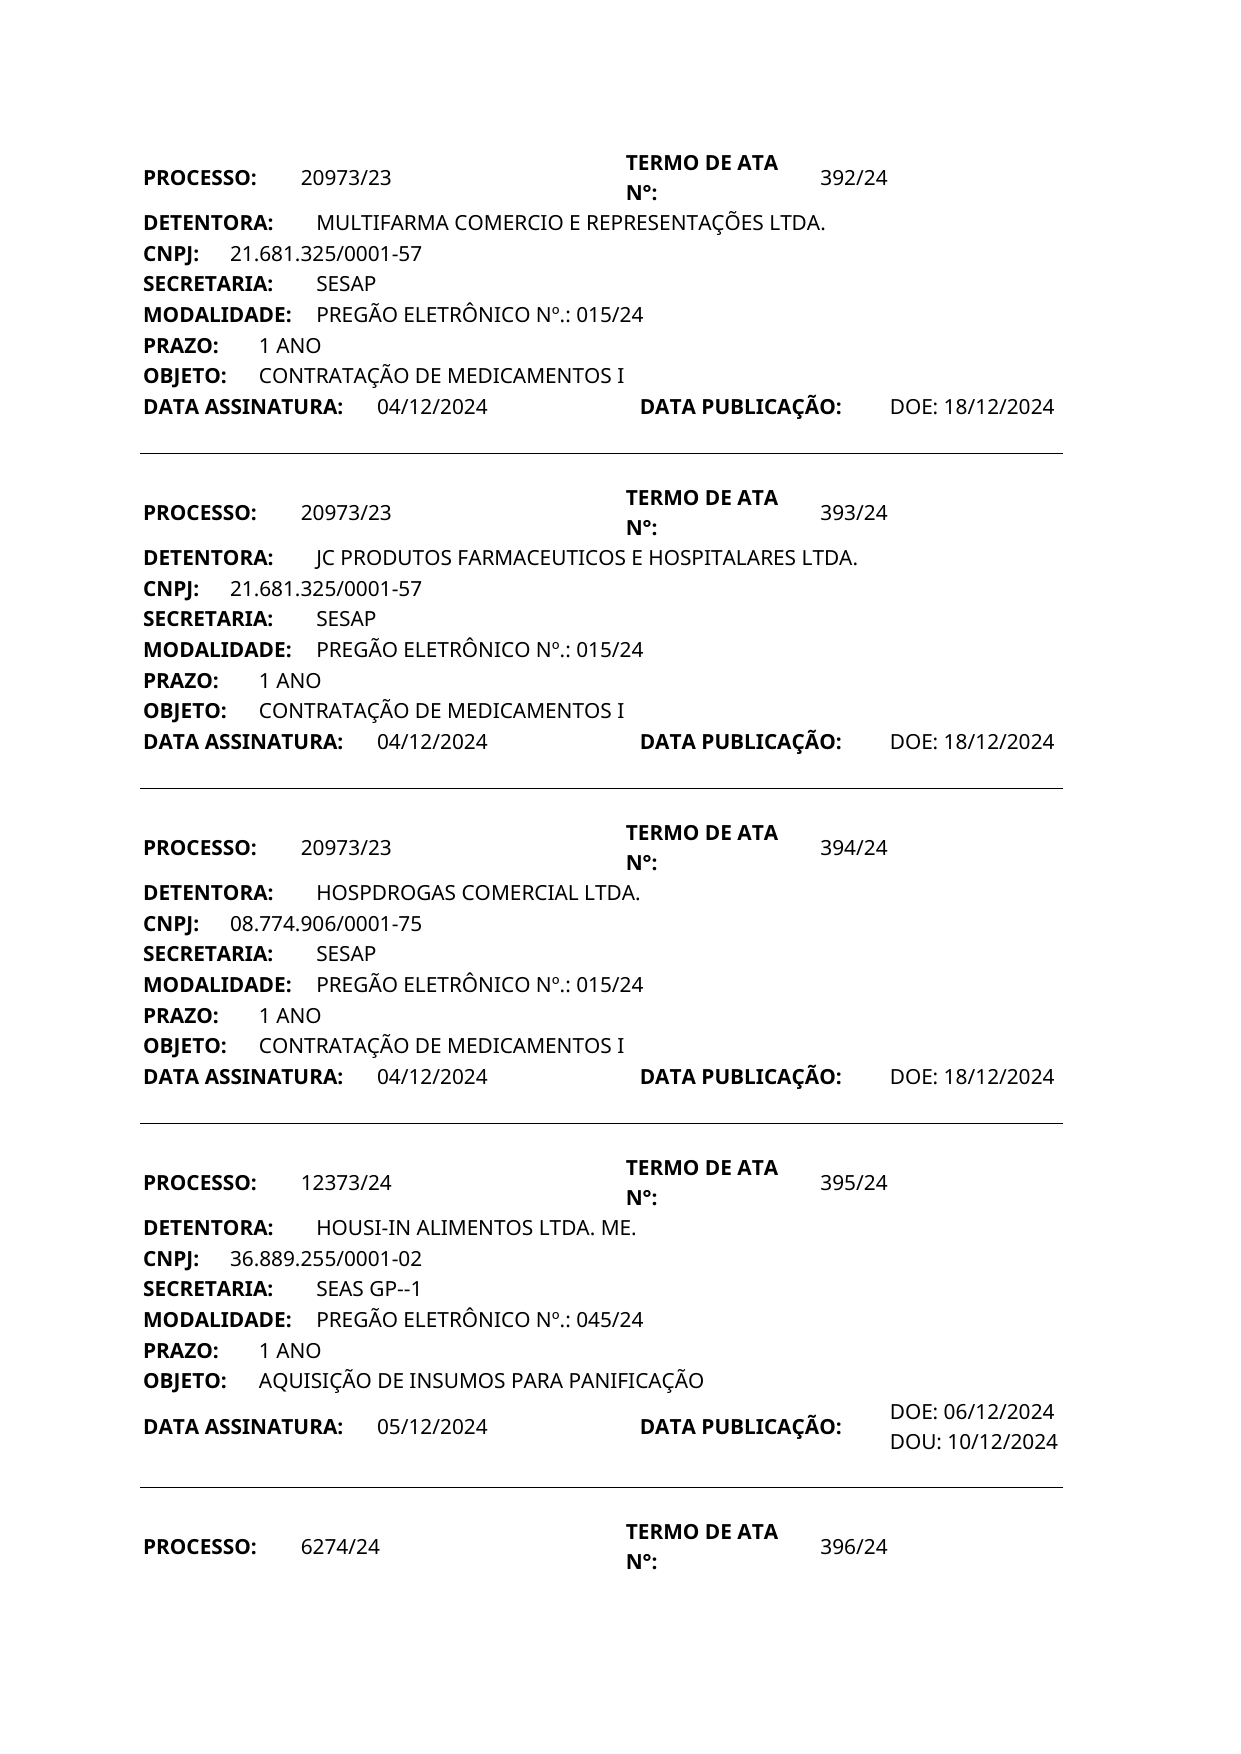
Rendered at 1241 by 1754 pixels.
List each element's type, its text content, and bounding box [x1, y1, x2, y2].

table_cell DETENTORA: [136, 878, 309, 908]
table_cell MODALIDADE: [136, 1305, 309, 1335]
table_cell 21.681.325/0001-57 [223, 238, 1104, 269]
table_cell PRAZO: [136, 1000, 251, 1031]
table_header 6274/24 [293, 1517, 618, 1577]
table_cell DOE: 06/12/2024 DOU: 10/12/2024 [882, 1397, 1104, 1457]
table_cell SECRETARIA: [136, 939, 309, 970]
table_cell 04/12/2024 [370, 1062, 632, 1093]
table_cell SESAP [309, 939, 1104, 970]
table_cell DATA ASSINATURA: [136, 1062, 369, 1093]
table_header PROCESSO: [136, 1517, 293, 1577]
table_cell DATA ASSINATURA: [136, 1397, 369, 1457]
table_cell CONTRATAÇÃO DE MEDICAMENTOS i [251, 361, 1104, 392]
table_cell OBJETO: [136, 1366, 251, 1397]
table_cell DATA PUBLICAÇÃO: [632, 1062, 882, 1093]
table_cell DOE: 18/12/2024 [882, 392, 1104, 423]
table_header TERMO DE ATA N°: [618, 818, 813, 877]
table_header 20973/23 [293, 483, 618, 542]
table_cell CONTRATAÇÃO DE MEDICAMENTOS i [251, 696, 1104, 727]
table_cell 1 ANO [251, 665, 1104, 696]
table_header 395/24 [813, 1153, 1104, 1212]
table_cell 21.681.325/0001-57 [223, 573, 1104, 604]
table_cell AQUISIÇÃO DE INSUMOS PARA PANIFICAÇÃO [251, 1366, 1104, 1397]
table_cell SECRETARIA: [136, 269, 309, 300]
table_header TERMO DE ATA N°: [618, 1517, 813, 1577]
table_cell PREGÃO ELETRÔNICO Nº.: 015/24 [309, 635, 1104, 665]
table_cell 08.774.906/0001-75 [223, 908, 1104, 939]
table_header 12373/24 [293, 1153, 618, 1212]
table_cell DETENTORA: [136, 543, 309, 573]
table_cell CNPJ: [136, 908, 222, 939]
table_cell CNPJ: [136, 573, 222, 604]
table_header 20973/23 [293, 818, 618, 877]
table_cell OBJETO: [136, 361, 251, 392]
table_cell 05/12/2024 [370, 1397, 632, 1457]
table_header TERMO DE ATA N°: [618, 148, 813, 207]
table_cell 1 ANO [251, 1000, 1104, 1031]
table_cell DATA PUBLICAÇÃO: [632, 392, 882, 423]
table_header TERMO DE ATA N°: [618, 1153, 813, 1212]
table_cell SECRETARIA: [136, 1274, 309, 1305]
table_cell 1 ANO [251, 330, 1104, 361]
table_cell 04/12/2024 [370, 392, 632, 423]
table_header 396/24 [813, 1517, 1104, 1577]
table_cell PRAZO: [136, 665, 251, 696]
table_cell DOE: 18/12/2024 [882, 1062, 1104, 1093]
table_cell jc PRODUTOS FARMACEUTICOS E HOSPITALARES ltda. [309, 543, 1104, 573]
table_cell 36.889.255/0001-02 [223, 1243, 1104, 1274]
table_header PROCESSO: [136, 1153, 293, 1212]
table_cell 1 ANO [251, 1335, 1104, 1366]
table_cell PRAZO: [136, 330, 251, 361]
table_cell PREGÃO ELETRÔNICO Nº.: 015/24 [309, 970, 1104, 1000]
table_cell PREGÃO ELETRÔNICO Nº.: 015/24 [309, 300, 1104, 330]
table_header TERMO DE ATA N°: [618, 483, 813, 542]
table_cell DATA ASSINATURA: [136, 392, 369, 423]
table_cell PREGÃO ELETRÔNICO Nº.: 045/24 [309, 1305, 1104, 1335]
table_cell DETENTORA: [136, 208, 309, 238]
table_header 394/24 [813, 818, 1104, 877]
table_cell DETENTORA: [136, 1213, 309, 1243]
table_cell multifarma comercio e representações ltda. [309, 208, 1104, 238]
table_cell SESAP [309, 269, 1104, 300]
table_cell MODALIDADE: [136, 300, 309, 330]
table_cell MODALIDADE: [136, 970, 309, 1000]
table_cell CONTRATAÇÃO DE MEDICAMENTOS i [251, 1031, 1104, 1062]
table_header PROCESSO: [136, 483, 293, 542]
table_cell CNPJ: [136, 1243, 222, 1274]
table_cell 04/12/2024 [370, 727, 632, 758]
table_cell HOUSI-IN ALIMENTOS LTDA. ME. [309, 1213, 1104, 1243]
table_cell SECRETARIA: [136, 604, 309, 635]
table_header 20973/23 [293, 148, 618, 207]
table_cell SESAP [309, 604, 1104, 635]
table_cell OBJETO: [136, 1031, 251, 1062]
table_cell DATA ASSINATURA: [136, 727, 369, 758]
table_cell HOSPDROGAS COMERCIAL LTDA. [309, 878, 1104, 908]
table_header 392/24 [813, 148, 1104, 207]
table_header PROCESSO: [136, 148, 293, 207]
table_header 393/24 [813, 483, 1104, 542]
table_cell SEAS GP--1 [309, 1274, 1104, 1305]
table_header PROCESSO: [136, 818, 293, 877]
table_cell PRAZO: [136, 1335, 251, 1366]
table_cell DATA PUBLICAÇÃO: [632, 1397, 882, 1457]
table_cell CNPJ: [136, 238, 222, 269]
table_cell MODALIDADE: [136, 635, 309, 665]
table_cell DATA PUBLICAÇÃO: [632, 727, 882, 758]
table_cell DOE: 18/12/2024 [882, 727, 1104, 758]
table_cell OBJETO: [136, 696, 251, 727]
